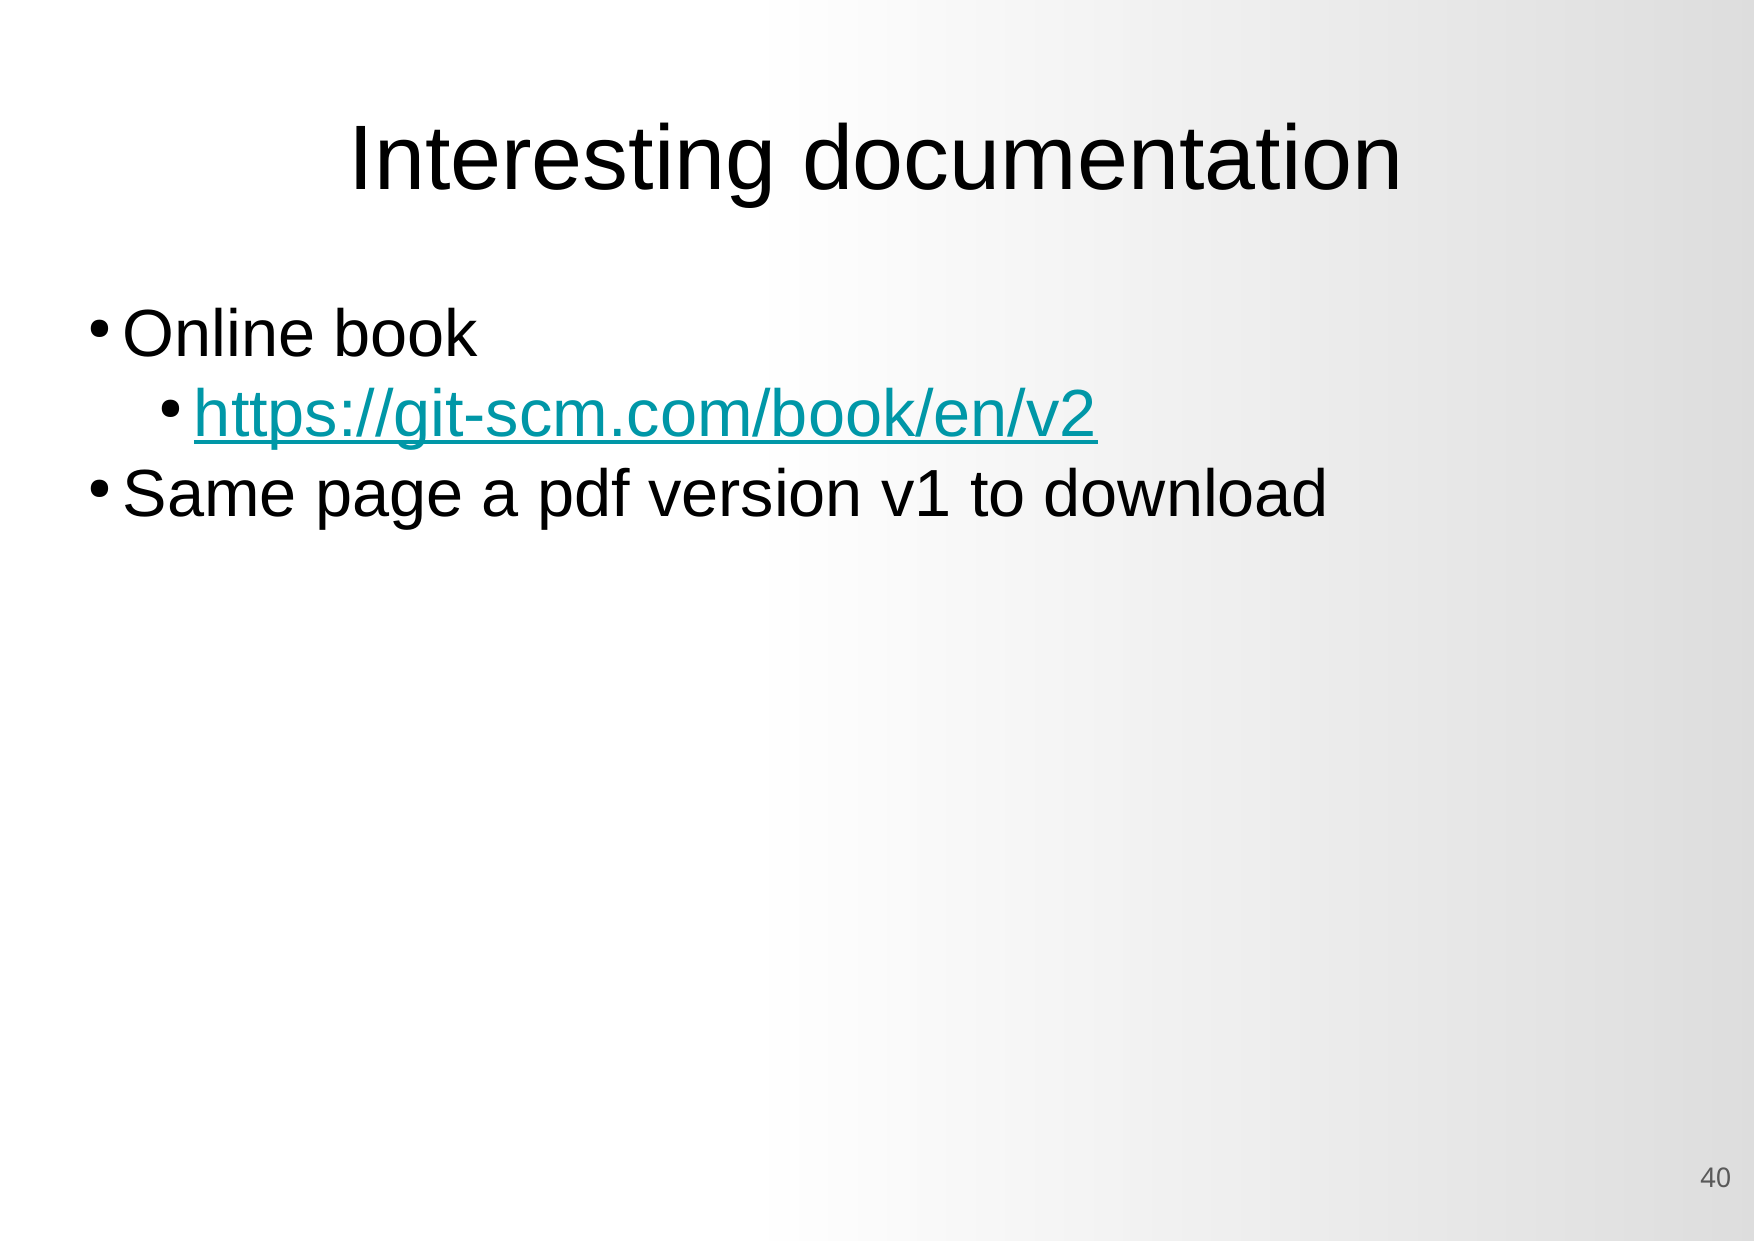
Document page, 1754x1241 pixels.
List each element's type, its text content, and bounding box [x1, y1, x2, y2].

slide_number [1641, 1145, 1747, 1241]
text_box Online book https://git-scm.com/book/en/v2 Same page a pdf version v1 to download [87, 290, 1666, 1010]
text_box Interesting documentation [87, 49, 1666, 257]
